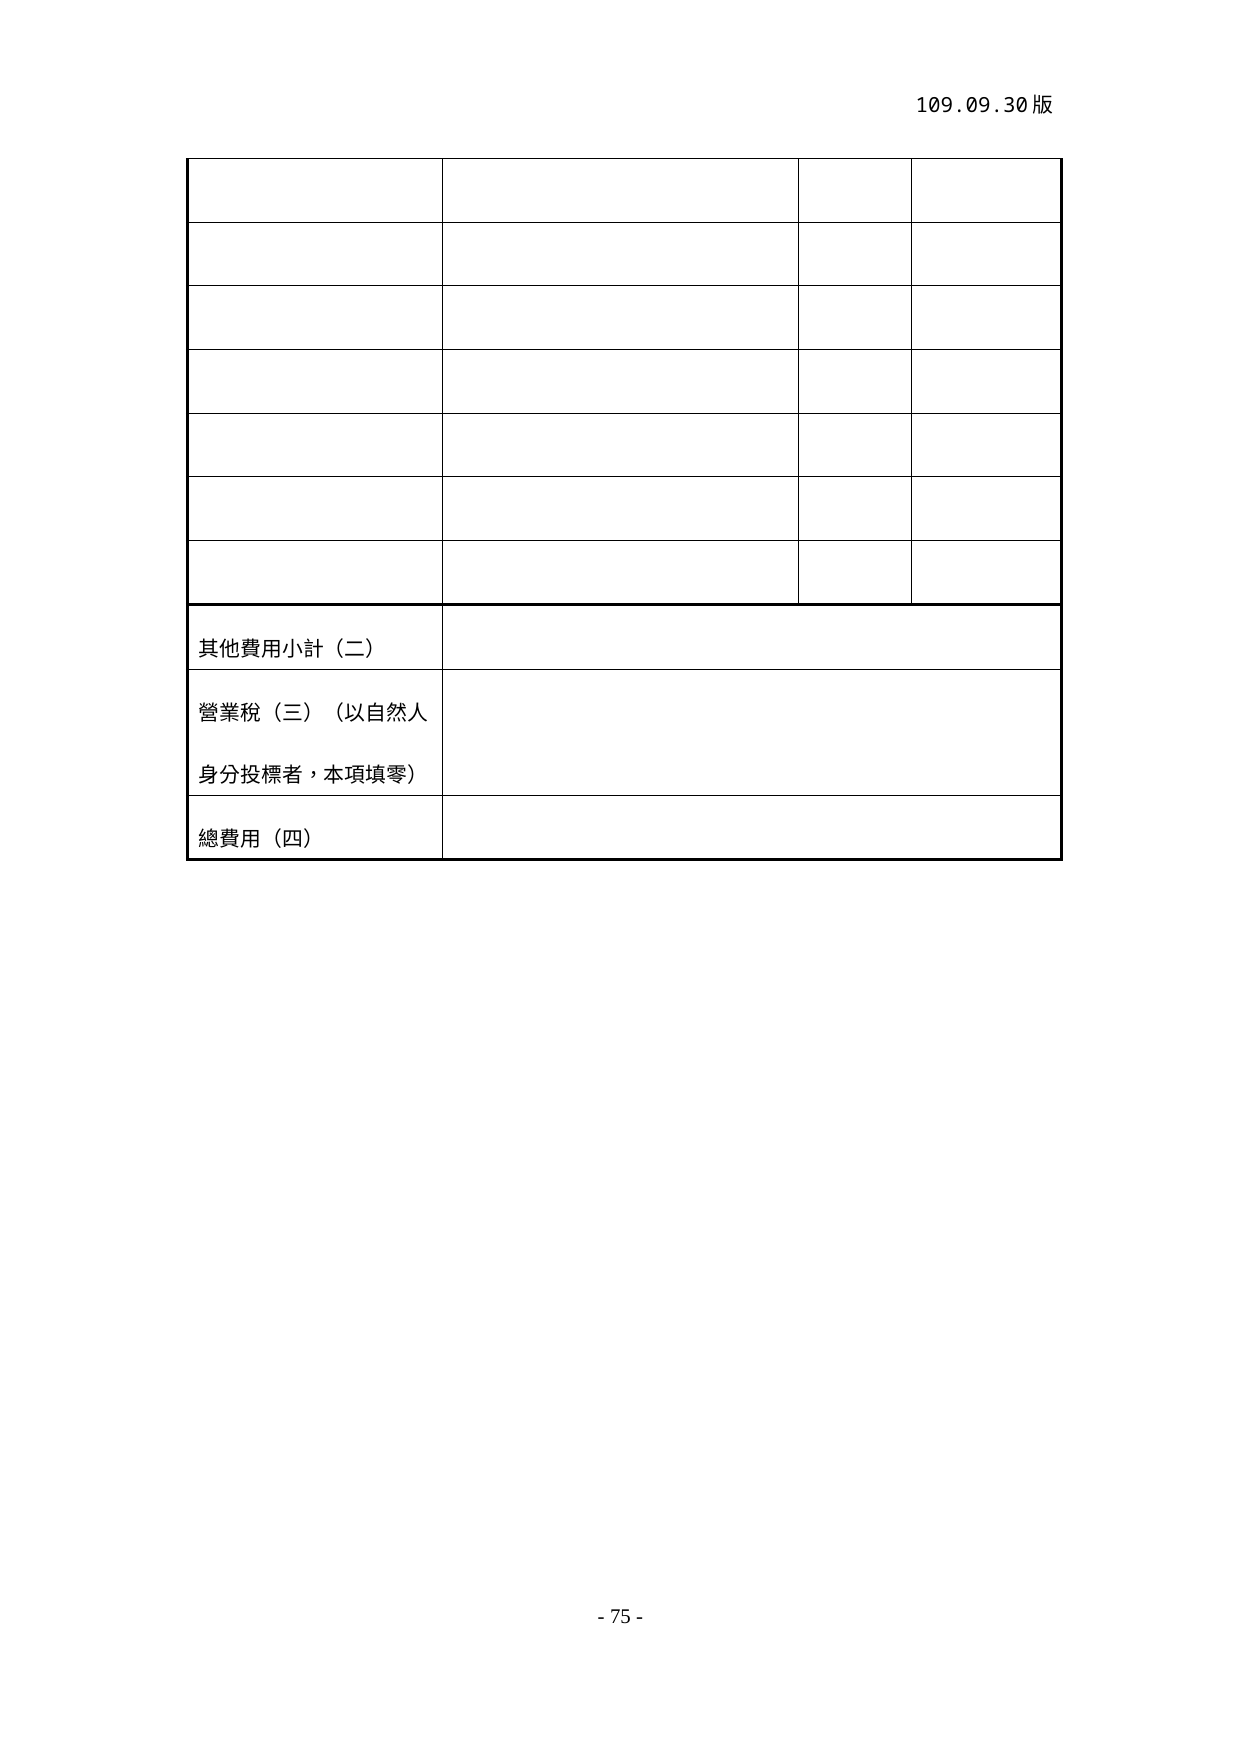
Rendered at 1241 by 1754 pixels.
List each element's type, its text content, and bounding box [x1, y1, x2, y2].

table_cell [189, 477, 442, 539]
table_cell [189, 414, 442, 476]
table_cell [799, 541, 911, 603]
table_cell [443, 477, 798, 539]
table_cell [443, 350, 798, 412]
table_cell [912, 159, 1060, 222]
table_cell [912, 414, 1060, 476]
table_cell [443, 670, 1060, 795]
table_cell [799, 223, 911, 285]
table_cell [443, 796, 1060, 858]
table_cell [443, 414, 798, 476]
table_cell [799, 159, 911, 222]
table_cell [189, 223, 442, 285]
table_cell [443, 606, 1060, 669]
table_cell [443, 541, 798, 603]
table_cell [799, 477, 911, 539]
table_cell [189, 350, 442, 412]
table_cell [799, 350, 911, 412]
table_cell [799, 286, 911, 349]
table_cell [443, 223, 798, 285]
table_cell 營業稅（三）（以自然人身分投標者，本項填零） [189, 670, 442, 795]
table_cell [912, 350, 1060, 412]
table_cell [912, 286, 1060, 349]
table_cell [799, 414, 911, 476]
table_cell [912, 477, 1060, 539]
table_cell [443, 286, 798, 349]
table_cell [189, 541, 442, 603]
table_cell [443, 159, 798, 222]
table_cell [912, 223, 1060, 285]
table_cell [189, 286, 442, 349]
table_cell 總費用（四） [189, 796, 442, 858]
table_cell 其他費用小計（二） [189, 606, 442, 669]
table_cell [189, 159, 442, 222]
table_cell [912, 541, 1060, 603]
